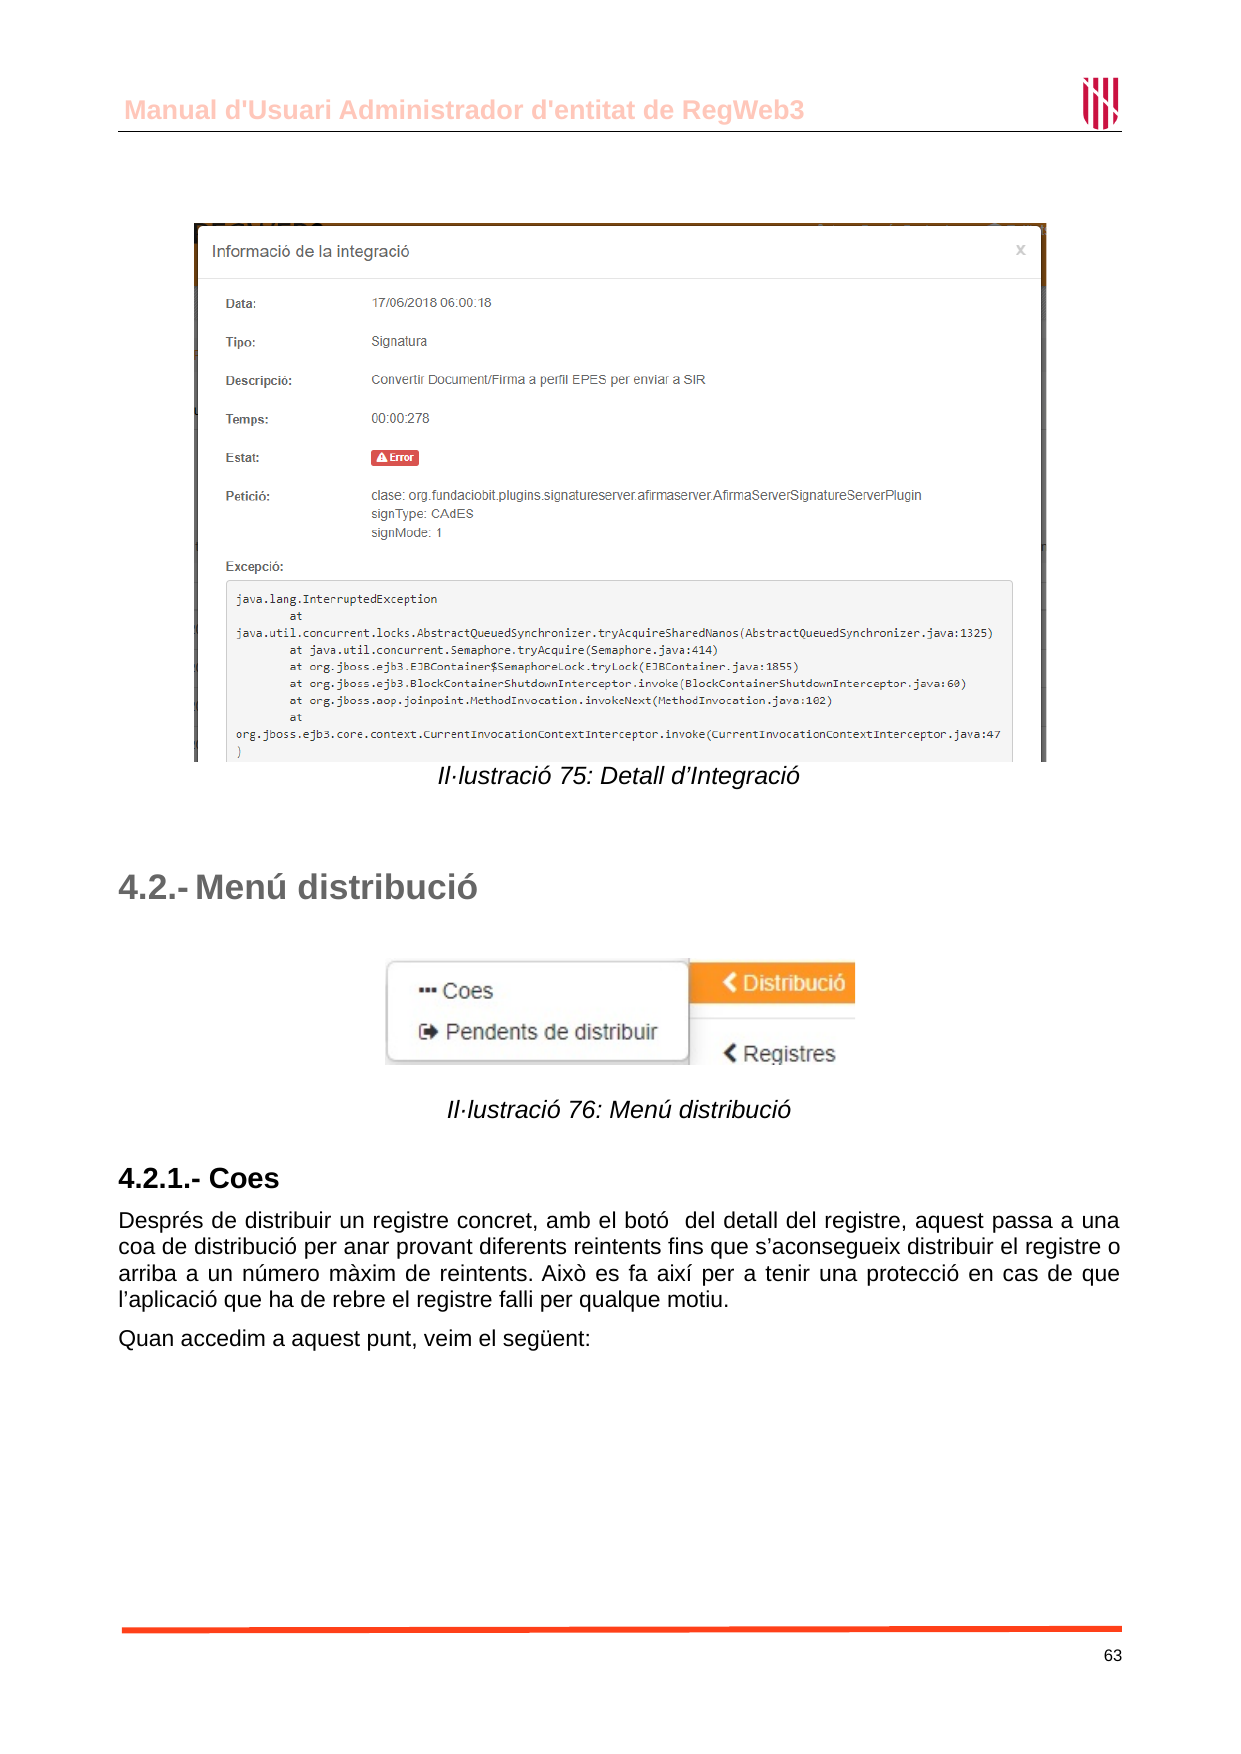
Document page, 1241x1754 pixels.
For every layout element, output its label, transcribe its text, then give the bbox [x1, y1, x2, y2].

picture [1080, 76, 1121, 131]
text Quan accedim a aquest punt, veim el següent: [118, 1325, 1122, 1351]
subtitle Menú distribució [118, 866, 1122, 907]
text Il·lustració 76: Menú distribució [118, 1094, 1122, 1123]
picture [385, 958, 856, 1065]
picture [194, 223, 1047, 762]
text Després de distribuir un registre concret, amb el botó del detall del registre, aquest passa a una coa de distribució per anar provant diferents reintents fins que s’aconsegueix distribuir el registre o arriba a un número màxim de reintents. Això es fa així per a tenir una protecció en cas de que l’aplicació que ha de rebre el registre falli per qualque motiu. [118, 1207, 1122, 1312]
subtitle Coes [118, 1161, 1122, 1194]
text Il·lustració 75: Detall d’Integració [118, 762, 1122, 790]
